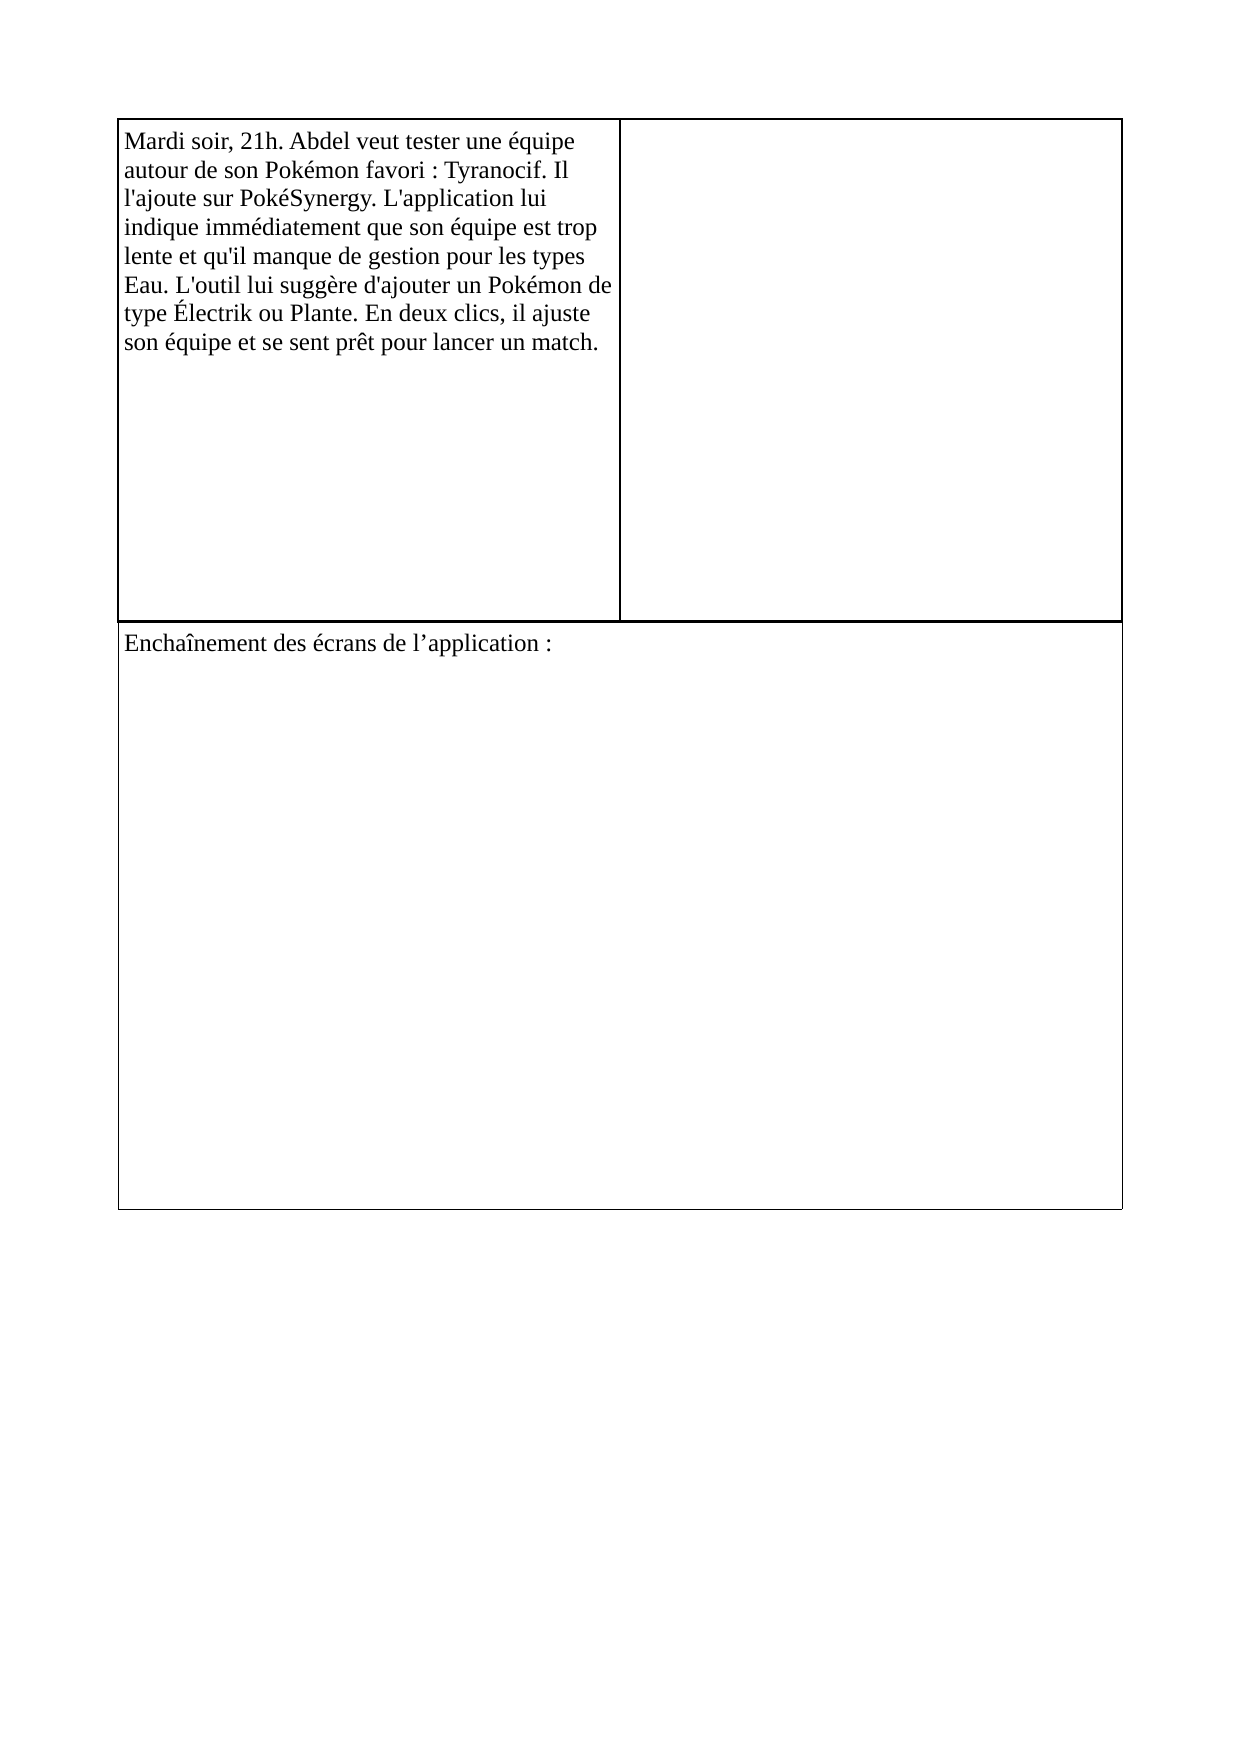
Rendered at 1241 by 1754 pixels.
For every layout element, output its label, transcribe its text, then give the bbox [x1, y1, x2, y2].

table_cell [621, 120, 1121, 620]
table_cell Enchaînement des écrans de l’application : [119, 623, 1122, 1209]
table_cell Mardi soir, 21h. Abdel veut tester une équipe autour de son Pokémon favori : Tyranocif. Il l'ajoute sur PokéSynergy. L'application lui indique immédiatement que son équipe est trop lente et qu'il manque de gestion pour les types Eau. L'outil lui suggère d'ajouter un Pokémon de type Électrik ou Plante. En deux clics, il ajuste son équipe et se sent prêt pour lancer un match. [119, 120, 619, 620]
